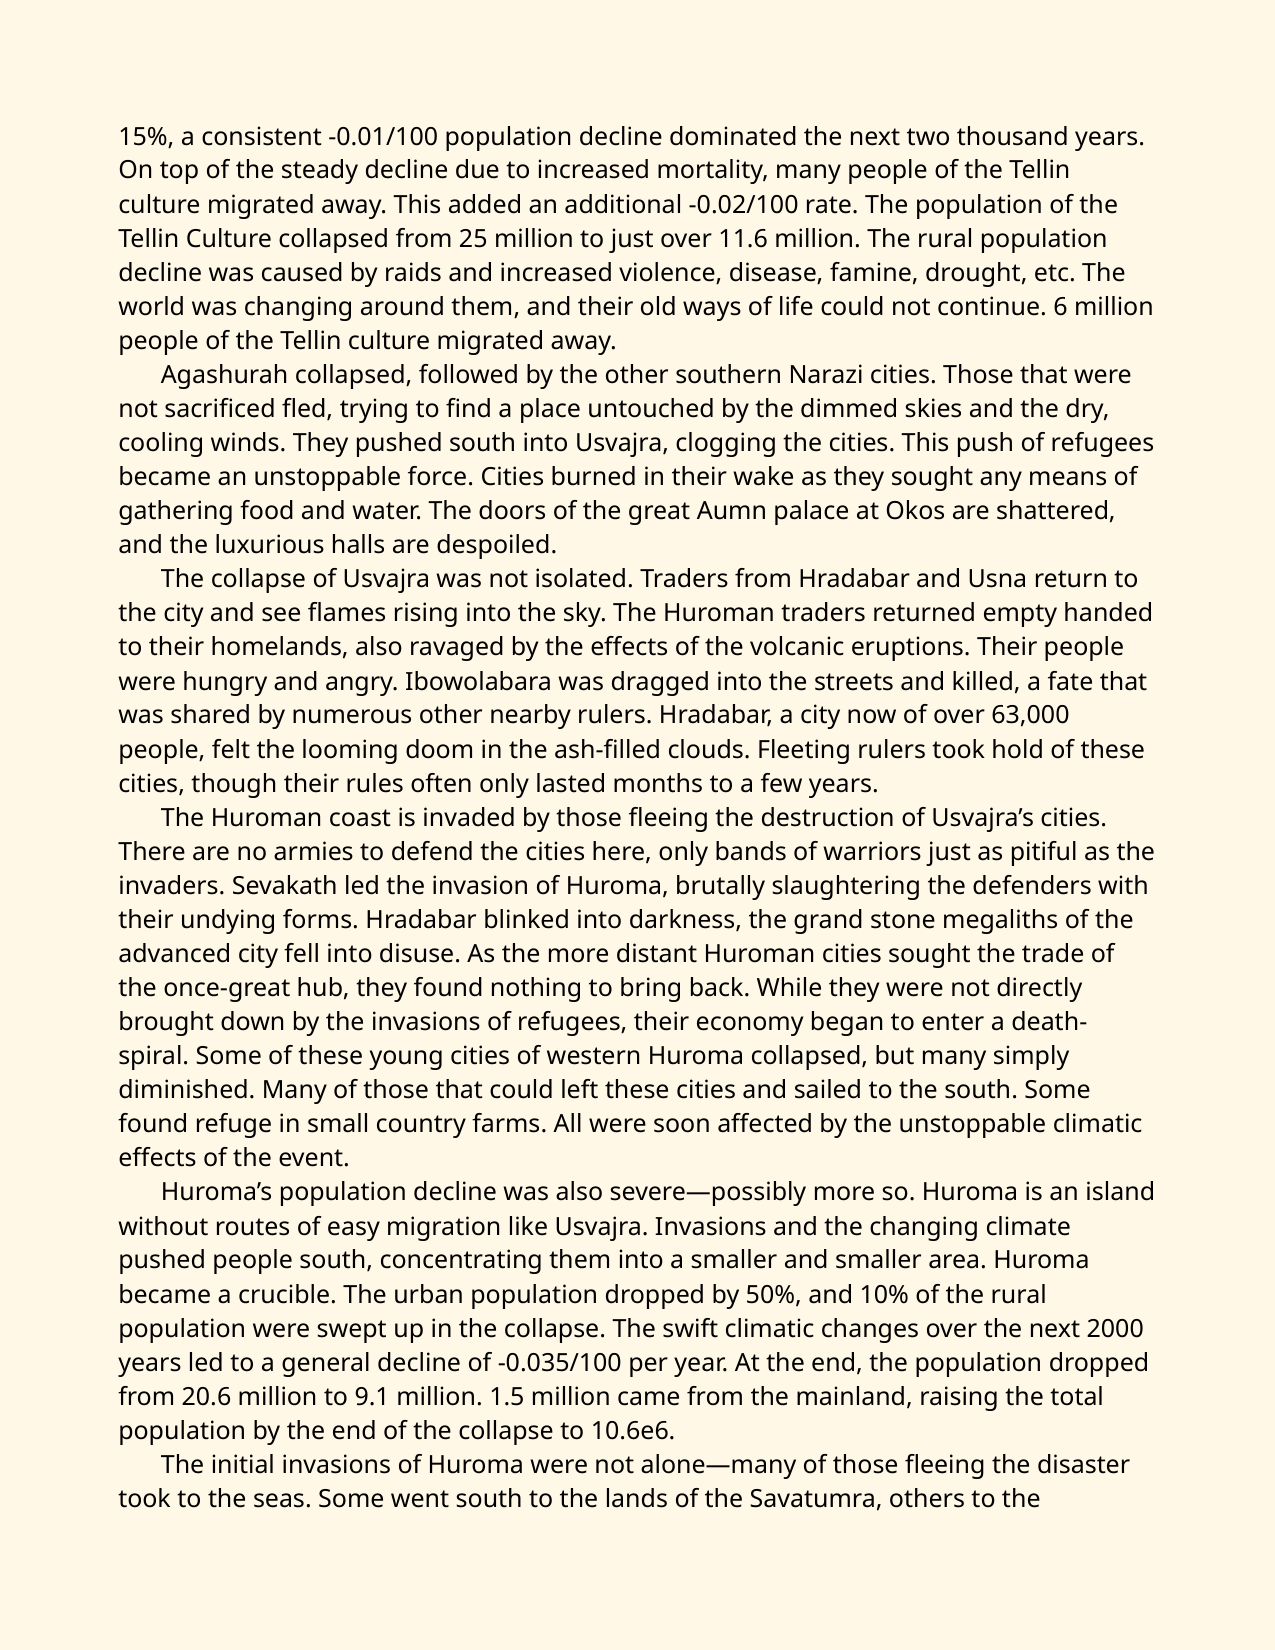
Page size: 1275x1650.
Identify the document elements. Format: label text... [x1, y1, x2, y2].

text 15%, a consistent -0.01/100 population decline dominated the next two thousand years. On top of the steady decline due to increased mortality, many people of the Tellin culture migrated away. This added an additional -0.02/100 rate. The population of the Tellin Culture collapsed from 25 million to just over 11.6 million. The rural population decline was caused by raids and increased violence, disease, famine, drought, etc. The world was changing around them, and their old ways of life could not continue. 6 million people of the Tellin culture migrated away. [118, 118, 1157, 357]
text The initial invasions of Huroma were not alone—many of those fleeing the disaster took to the seas. Some went south to the lands of the Savatumra, others to the [118, 1447, 1157, 1515]
text The Huroman coast is invaded by those fleeing the destruction of Usvajra’s cities. There are no armies to defend the cities here, only bands of warriors just as pitiful as the invaders. Sevakath led the invasion of Huroma, brutally slaughtering the defenders with their undying forms. Hradabar blinked into darkness, the grand stone megaliths of the advanced city fell into disuse. As the more distant Huroman cities sought the trade of the once-great hub, they found nothing to bring back. While they were not directly brought down by the invasions of refugees, their economy began to enter a death-spiral. Some of these young cities of western Huroma collapsed, but many simply diminished. Many of those that could left these cities and sailed to the south. Some found refuge in small country farms. All were soon affected by the unstoppable climatic effects of the event. [118, 799, 1157, 1174]
text Agashurah collapsed, followed by the other southern Narazi cities. Those that were not sacrificed fled, trying to find a place untouched by the dimmed skies and the dry, cooling winds. They pushed south into Usvajra, clogging the cities. This push of refugees became an unstoppable force. Cities burned in their wake as they sought any means of gathering food and water. The doors of the great Aumn palace at Okos are shattered, and the luxurious halls are despoiled. [118, 357, 1157, 561]
text The collapse of Usvajra was not isolated. Traders from Hradabar and Usna return to the city and see flames rising into the sky. The Huroman traders returned empty handed to their homelands, also ravaged by the effects of the volcanic eruptions. Their people were hungry and angry. Ibowolabara was dragged into the streets and killed, a fate that was shared by numerous other nearby rulers. Hradabar, a city now of over 63,000 people, felt the looming doom in the ash-filled clouds. Fleeting rulers took hold of these cities, though their rules often only lasted months to a few years. [118, 561, 1157, 799]
text Huroma’s population decline was also severe—possibly more so. Huroma is an island without routes of easy migration like Usvajra. Invasions and the changing climate pushed people south, concentrating them into a smaller and smaller area. Huroma became a crucible. The urban population dropped by 50%, and 10% of the rural population were swept up in the collapse. The swift climatic changes over the next 2000 years led to a general decline of -0.035/100 per year. At the end, the population dropped from 20.6 million to 9.1 million. 1.5 million came from the mainland, raising the total population by the end of the collapse to 10.6e6. [118, 1174, 1157, 1447]
